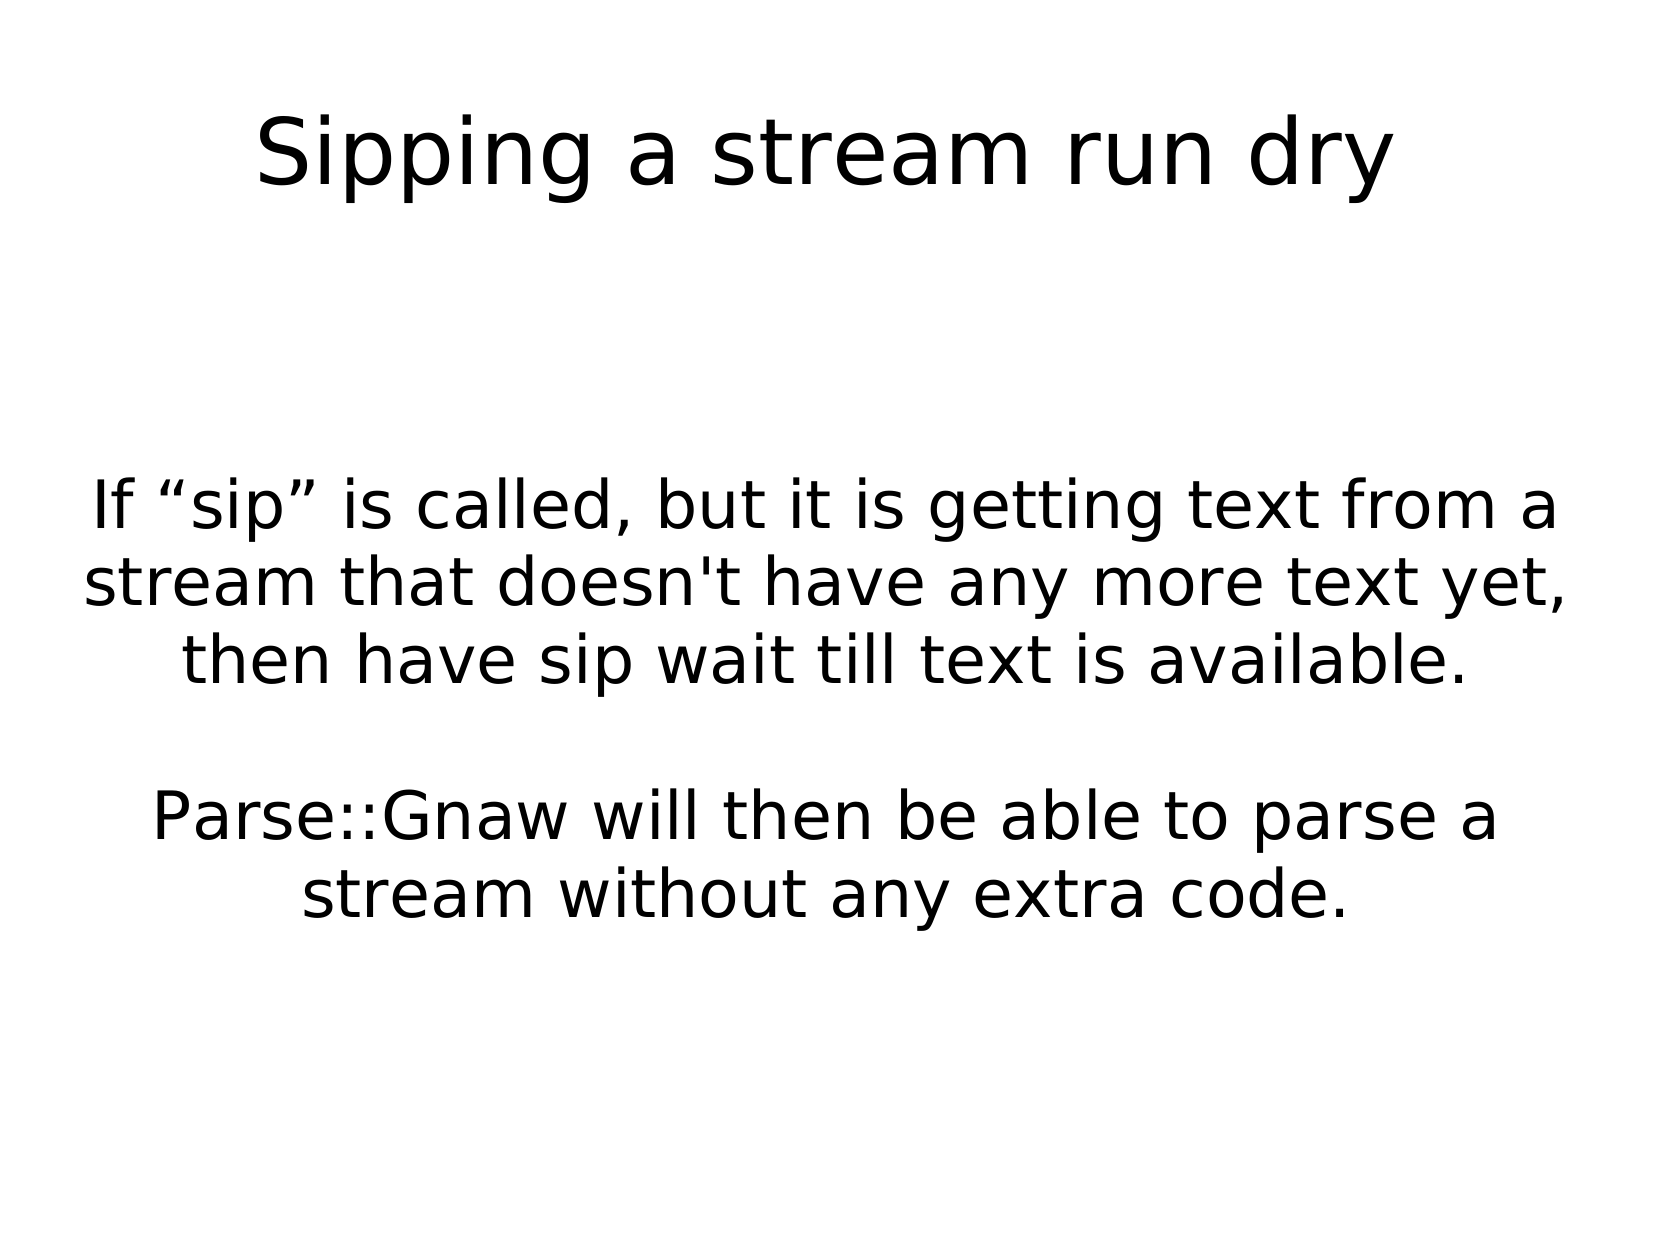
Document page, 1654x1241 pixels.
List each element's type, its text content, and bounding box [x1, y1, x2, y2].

subtitle If “sip” is called, but it is getting text from a stream that doesn't have any more text yet, then have sip wait till text is available. Parse::Gnaw will then be able to parse a stream without any extra code. [82, 290, 1571, 1109]
title Sipping a stream run dry [82, 49, 1571, 257]
